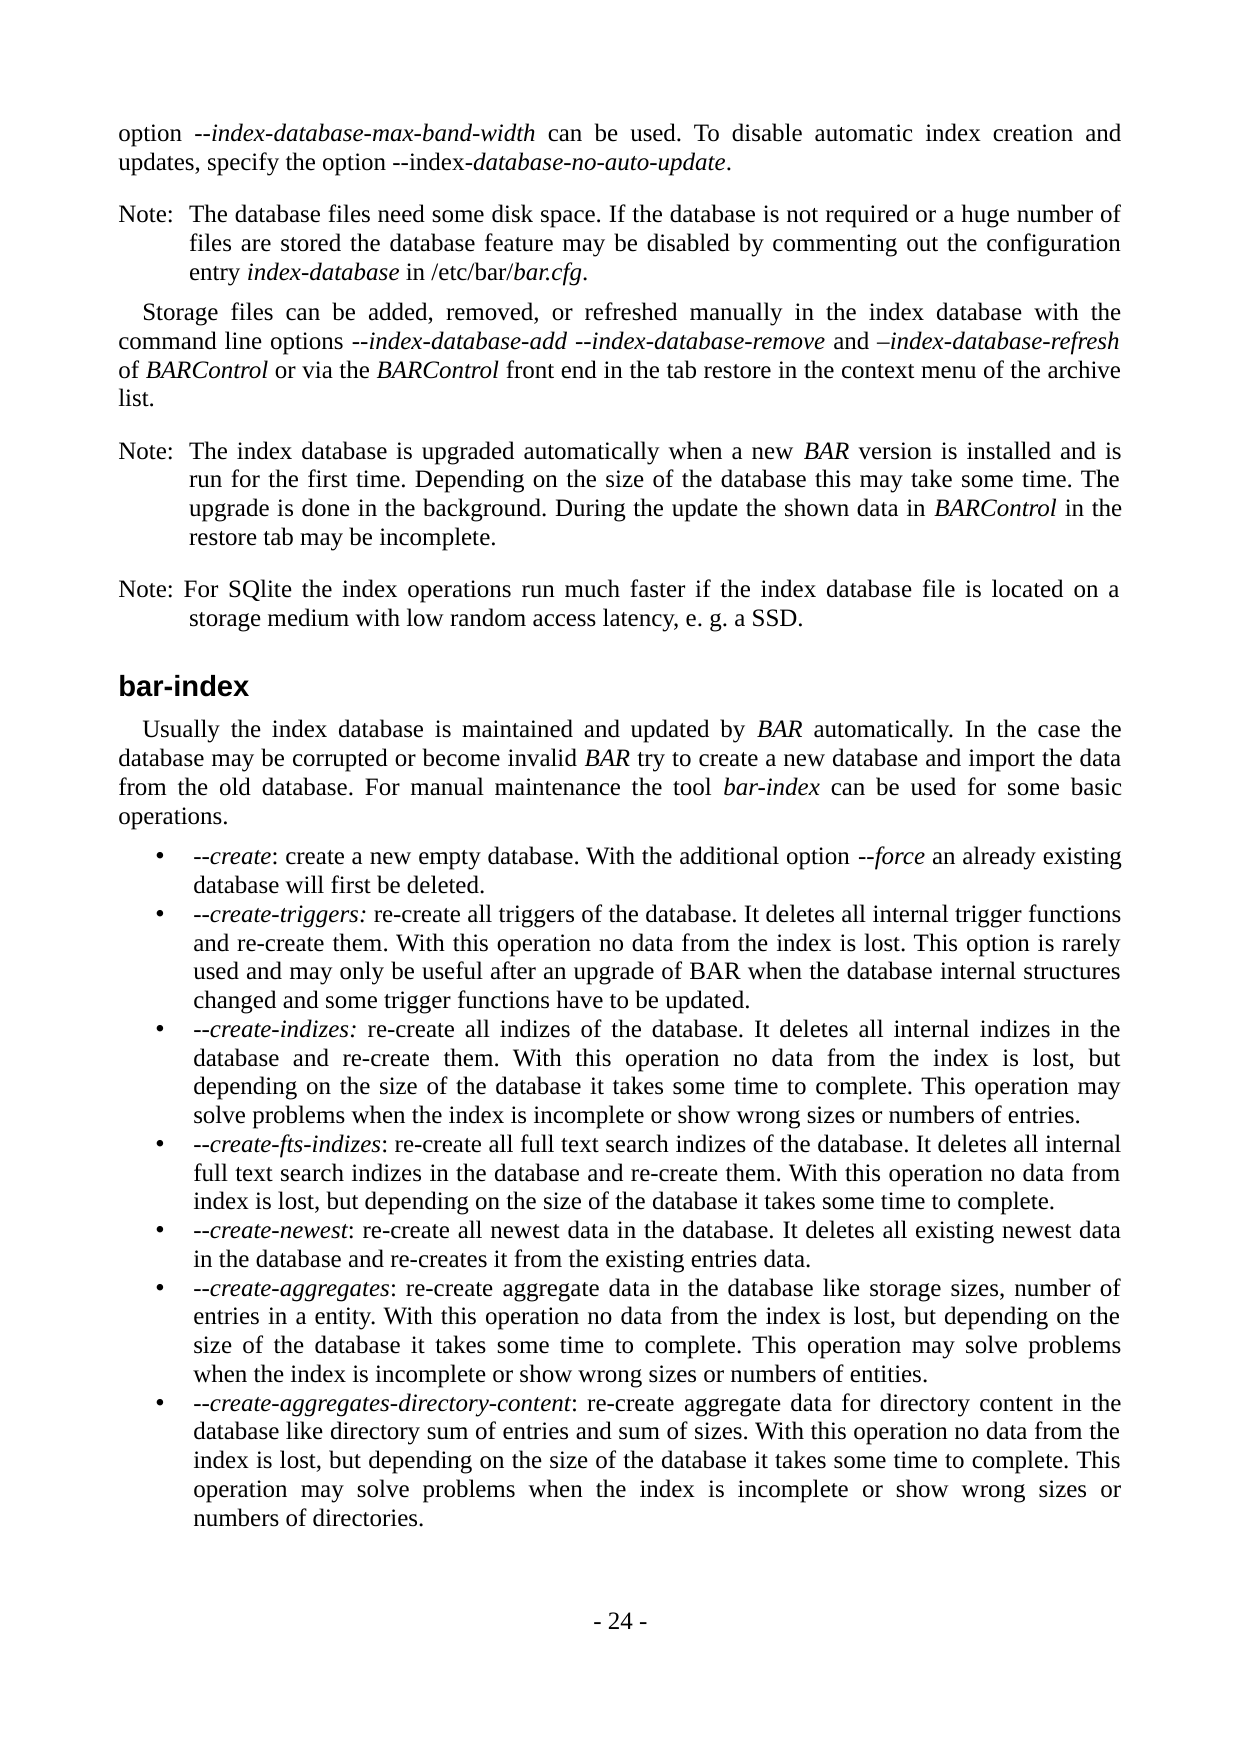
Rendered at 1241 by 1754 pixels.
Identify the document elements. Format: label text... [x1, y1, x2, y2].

subtitle bar-index [118, 668, 1122, 702]
text Usually the index database is maintained and updated by BAR automatically. In the case the database may be corrupted or become invalid BAR try to create a new database and import the data from the old database. For manual maintenance the tool bar-index can be used for some basic operations. [118, 714, 1122, 829]
list --create-triggers: re-create all triggers of the database. It deletes all internal trigger functions and re-create them. With this operation no data from the index is lost. This option is rarely used and may only be useful after an upgrade of BAR when the database internal structures changed and some trigger functions have to be updated. [156, 899, 1122, 1014]
list --create-newest: re-create all newest data in the database. It deletes all existing newest data in the database and re-creates it from the existing entries data. [156, 1215, 1122, 1273]
list --create-aggregates: re-create aggregate data in the database like storage sizes, number of entries in a entity. With this operation no data from the index is lost, but depending on the size of the database it takes some time to complete. This operation may solve problems when the index is incomplete or show wrong sizes or numbers of entities. [156, 1273, 1122, 1388]
text Note: The index database is upgraded automatically when a new BAR version is installed and is run for the first time. Depending on the size of the database this may take some time. The upgrade is done in the background. During the update the shown data in BARControl in the restore tab may be incomplete. [118, 436, 1122, 551]
list --create-aggregates-directory-content: re-create aggregate data for directory content in the database like directory sum of entries and sum of sizes. With this operation no data from the index is lost, but depending on the size of the database it takes some time to complete. This operation may solve problems when the index is incomplete or show wrong sizes or numbers of directories. [156, 1388, 1122, 1531]
text Note: The database files need some disk space. If the database is not required or a huge number of files are stored the database feature may be disabled by commenting out the configuration entry index-database in /etc/bar/bar.cfg. [118, 199, 1122, 285]
text option --index-database-max-band-width can be used. To disable automatic index creation and updates, specify the option --index-database-no-auto-update. [118, 118, 1122, 176]
list --create: create a new empty database. With the additional option --force an already existing database will first be deleted. [156, 841, 1122, 899]
text Storage files can be added, removed, or refreshed manually in the index database with the command line options --index-database-add --index-database-remove and –index-database-refresh of BARControl or via the BARControl front end in the tab restore in the context menu of the archive list. [118, 297, 1122, 412]
list --create-fts-indizes: re-create all full text search indizes of the database. It deletes all internal full text search indizes in the database and re-create them. With this operation no data from index is lost, but depending on the size of the database it takes some time to complete. [156, 1129, 1122, 1215]
list --create-indizes: re-create all indizes of the database. It deletes all internal indizes in the database and re-create them. With this operation no data from the index is lost, but depending on the size of the database it takes some time to complete. This operation may solve problems when the index is incomplete or show wrong sizes or numbers of entries. [156, 1014, 1122, 1129]
text Note: For SQlite the index operations run much faster if the index database file is located on a storage medium with low random access latency, e. g. a SSD. [118, 574, 1122, 632]
